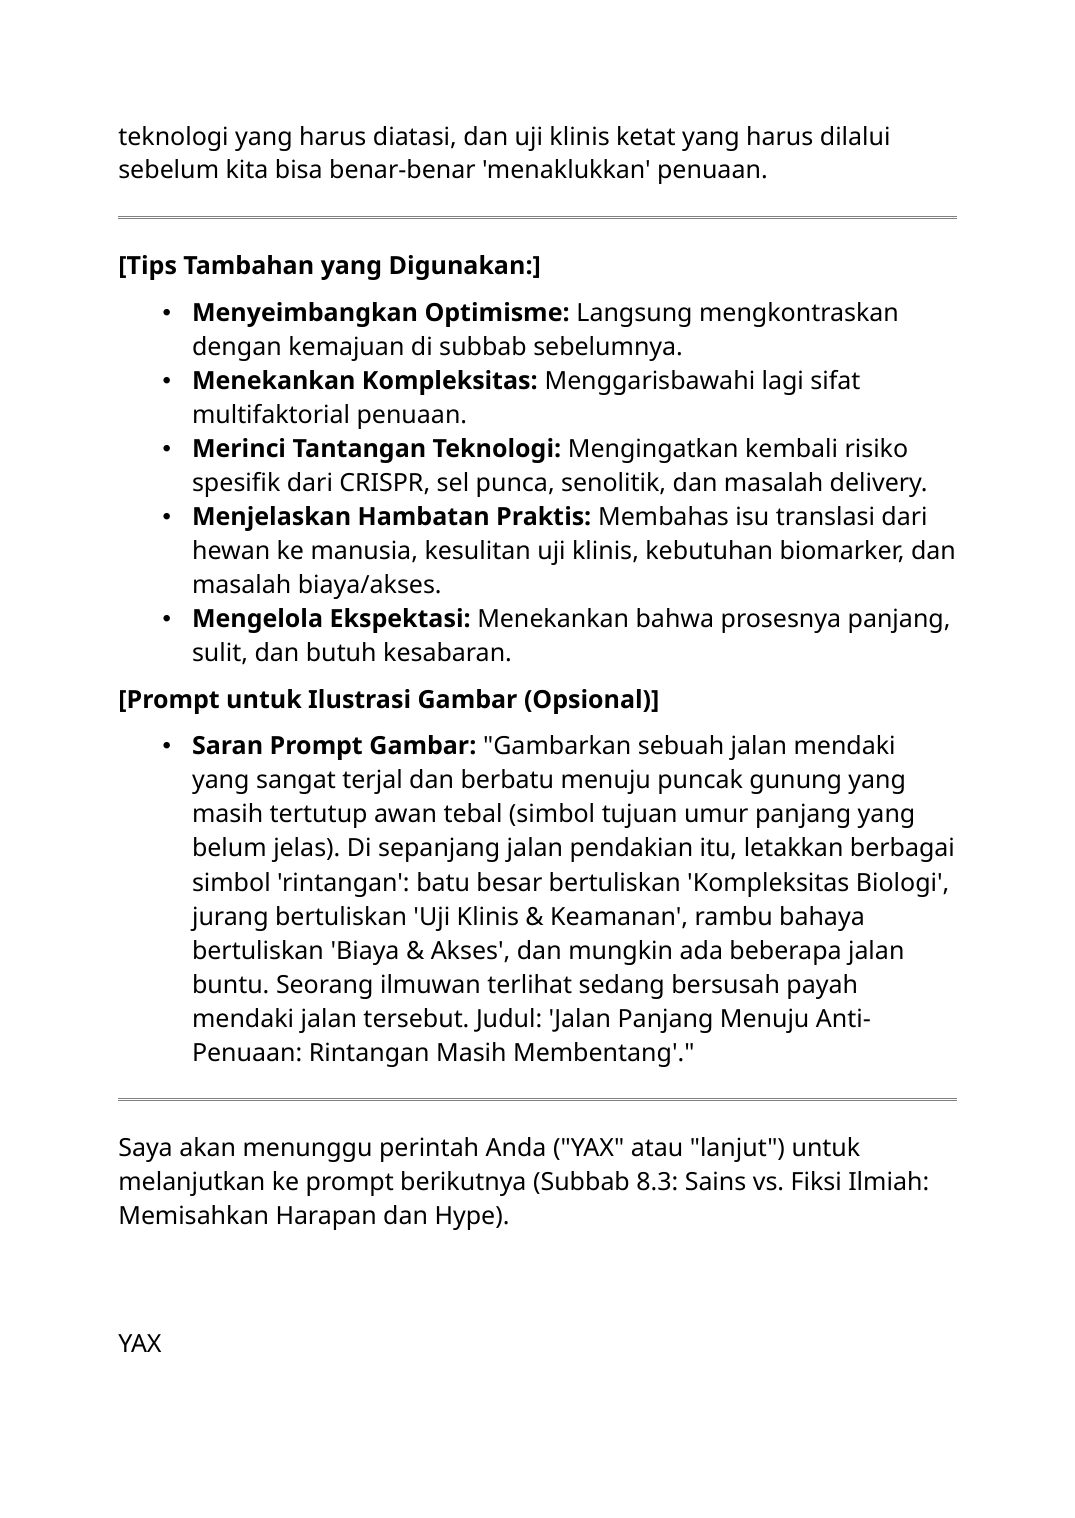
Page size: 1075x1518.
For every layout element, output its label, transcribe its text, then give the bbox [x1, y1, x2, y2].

text [Prompt untuk Ilustrasi Gambar (Opsional)] [118, 681, 957, 715]
text YAX [118, 1325, 957, 1359]
list Menjelaskan Hambatan Praktis: Membahas isu translasi dari hewan ke manusia, kesulitan uji klinis, kebutuhan biomarker, dan masalah biaya/akses. [162, 498, 957, 601]
list Saran Prompt Gambar: "Gambarkan sebuah jalan mendaki yang sangat terjal dan berbatu menuju puncak gunung yang masih tertutup awan tebal (simbol tujuan umur panjang yang belum jelas). Di sepanjang jalan pendakian itu, letakkan berbagai simbol 'rintangan': batu besar bertuliskan 'Kompleksitas Biologi', jurang bertuliskan 'Uji Klinis & Keamanan', rambu bahaya bertuliskan 'Biaya & Akses', dan mungkin ada beberapa jalan buntu. Seorang ilmuwan terlihat sedang bersusah payah mendaki jalan tersebut. Judul: 'Jalan Panjang Menuju Anti-Penuaan: Rintangan Masih Membentang'." [162, 728, 957, 1068]
text Saya akan menunggu perintah Anda ("YAX" atau "lanjut") untuk melanjutkan ke prompt berikutnya (Subbab 8.3: Sains vs. Fiksi Ilmiah: Memisahkan Harapan dan Hype). [118, 1130, 957, 1232]
list Menyeimbangkan Optimisme: Langsung mengkontraskan dengan kemajuan di subbab sebelumnya. [162, 294, 957, 362]
text teknologi yang harus diatasi, dan uji klinis ketat yang harus dilalui sebelum kita bisa benar-benar 'menaklukkan' penuaan. [118, 118, 957, 186]
text [Tips Tambahan yang Digunakan:] [118, 248, 957, 282]
list Menekankan Kompleksitas: Menggarisbawahi lagi sifat multifaktorial penuaan. [162, 362, 957, 430]
list Merinci Tantangan Teknologi: Mengingatkan kembali risiko spesifik dari CRISPR, sel punca, senolitik, dan masalah delivery. [162, 430, 957, 498]
list Mengelola Ekspektasi: Menekankan bahwa prosesnya panjang, sulit, dan butuh kesabaran. [162, 601, 957, 669]
